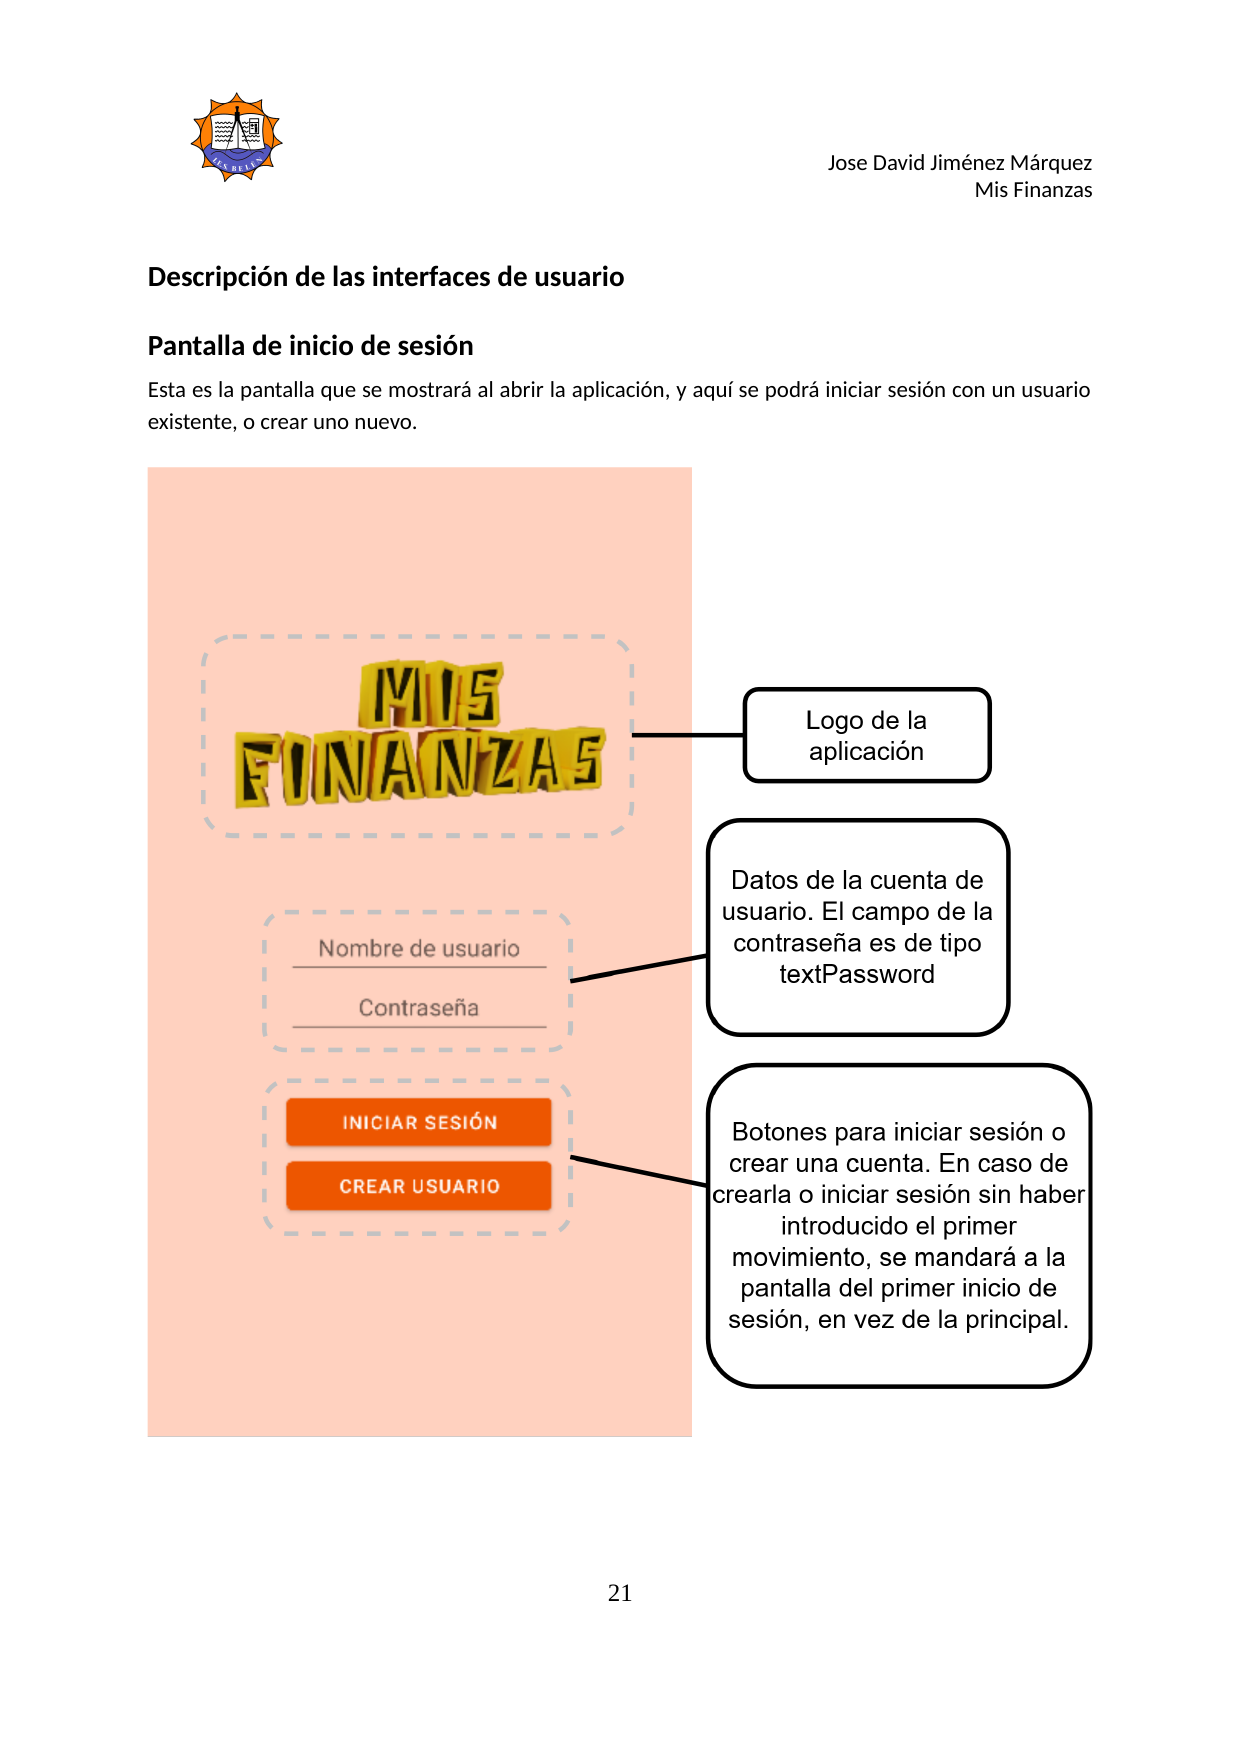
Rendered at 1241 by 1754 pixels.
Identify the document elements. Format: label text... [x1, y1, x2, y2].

picture [181, 88, 294, 189]
picture [147, 467, 1093, 1438]
subtitle Pantalla de inicio de sesión [148, 327, 1093, 363]
text Esta es la pantalla que se mostrará al abrir la aplicación, y aquí se podrá iniciar sesión con un usuario existente, o crear uno nuevo. [148, 375, 1093, 435]
subtitle Descripción de las interfaces de usuario [148, 258, 1093, 294]
